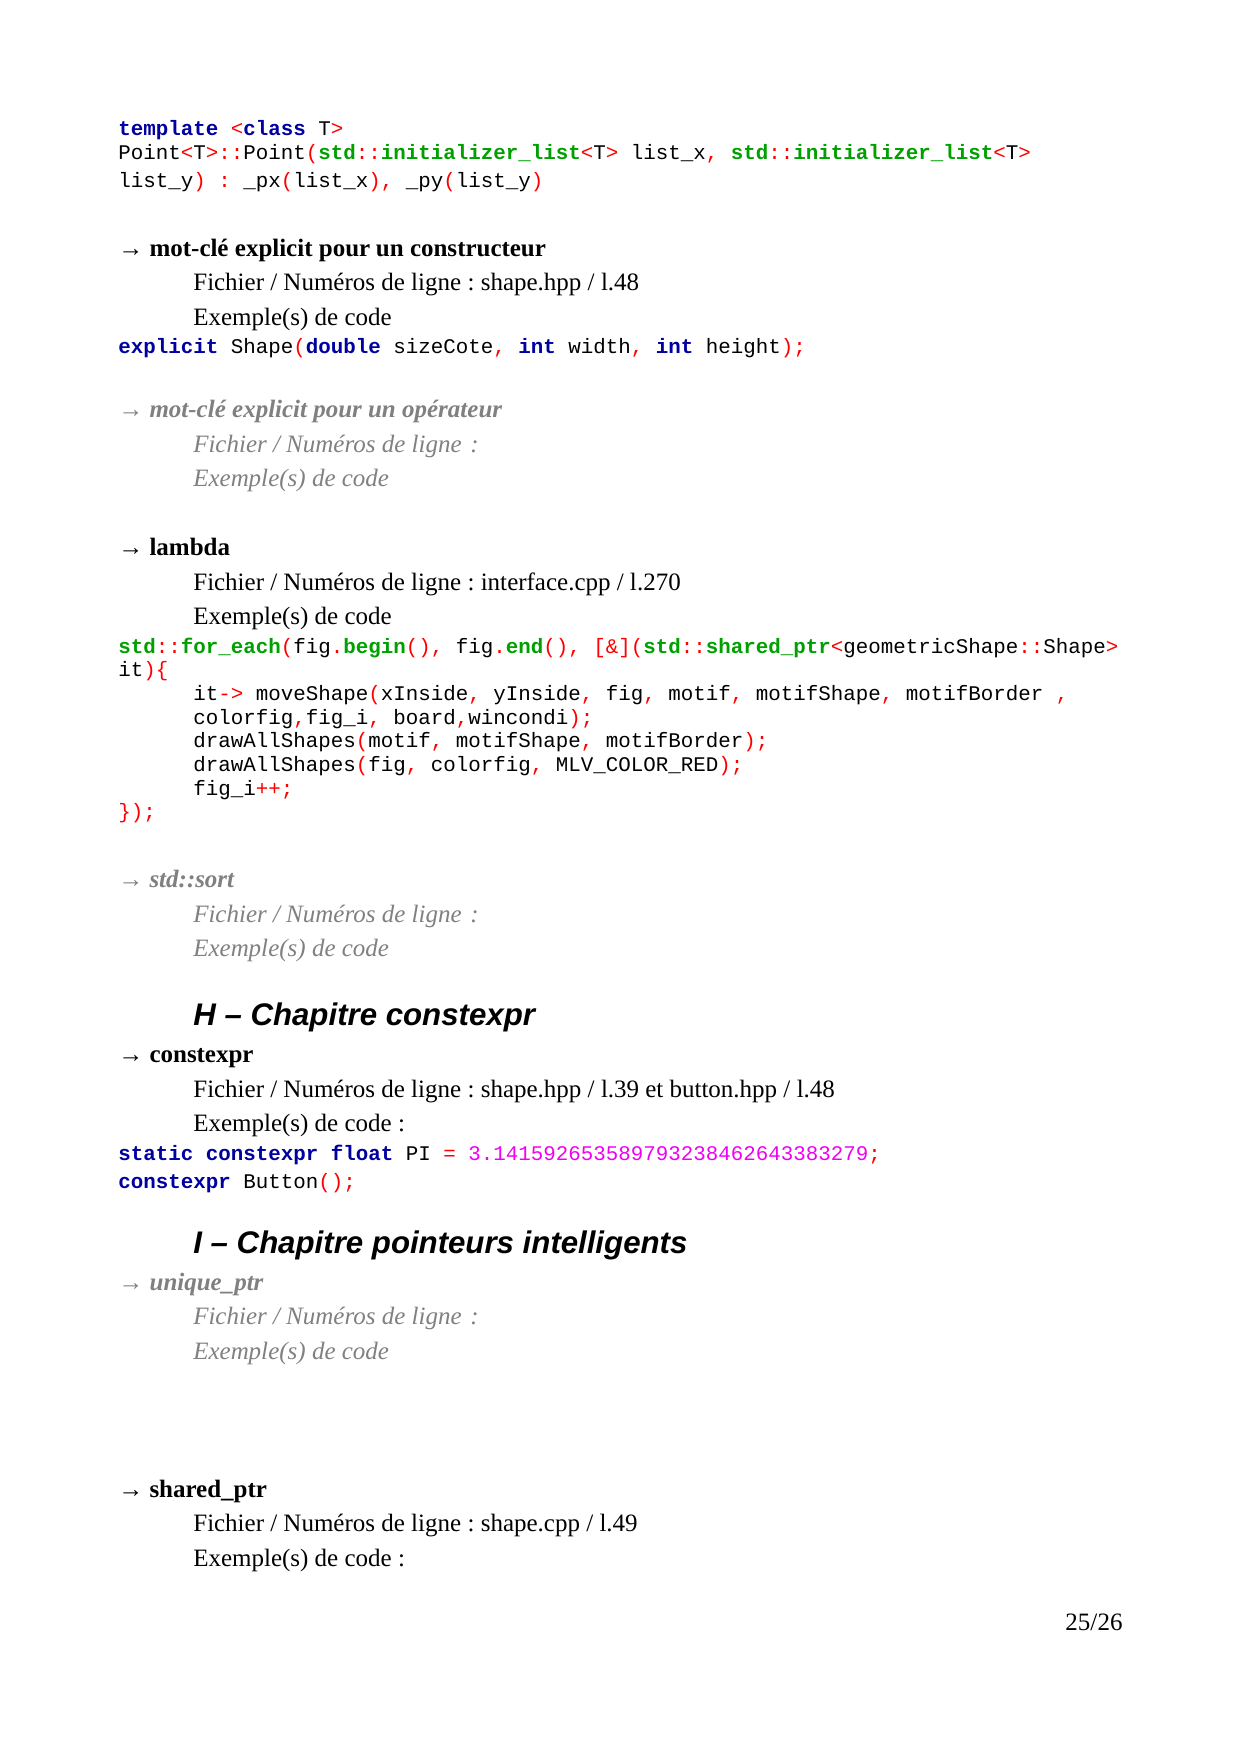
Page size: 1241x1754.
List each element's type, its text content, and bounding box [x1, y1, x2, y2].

text fig_i++; [118, 778, 1122, 801]
text std::for_each(fig.begin(), fig.end(), [&](std::shared_ptr<geometricShape::Shape> it){ [118, 636, 1122, 683]
text explicit Shape(double sizeCote, int width, int height); [118, 336, 1122, 360]
text Fichier / Numéros de ligne : [118, 429, 1122, 458]
text Exemple(s) de code [118, 933, 1122, 962]
text Fichier / Numéros de ligne : shape.hpp / l.48 [118, 267, 1122, 296]
text drawAllShapes(fig, colorfig, MLV_COLOR_RED); [118, 754, 1122, 778]
text Exemple(s) de code [118, 601, 1122, 630]
text Fichier / Numéros de ligne : interface.cpp / l.270 [118, 567, 1122, 596]
text it-> moveShape(xInside, yInside, fig, motif, motifShape, motifBorder , colorfig,fig_i, board,wincondi); [118, 683, 1122, 730]
text Exemple(s) de code [118, 302, 1122, 331]
text Exemple(s) de code : [118, 1108, 1122, 1137]
text → std::sort [118, 864, 1122, 893]
text template <class T> [118, 118, 1122, 142]
text → constexpr [118, 1039, 1122, 1068]
text Point<T>::Point(std::initializer_list<T> list_x, std::initializer_list<T> list_y) : _px(list_x), _py(list_y) [118, 142, 1122, 194]
text Fichier / Numéros de ligne : [118, 1301, 1122, 1330]
text H – Chapitre constexpr [118, 996, 1122, 1032]
text → mot-clé explicit pour un constructeur [118, 233, 1122, 262]
text Fichier / Numéros de ligne : [118, 899, 1122, 927]
text → mot-clé explicit pour un opérateur [118, 394, 1122, 423]
text constexpr Button(); [118, 1171, 1122, 1195]
text → lambda [118, 532, 1122, 561]
text → shared_ptr [118, 1474, 1122, 1502]
text I – Chapitre pointeurs intelligents [118, 1224, 1122, 1259]
text Exemple(s) de code [118, 1336, 1122, 1364]
text Fichier / Numéros de ligne : shape.cpp / l.49 [118, 1508, 1122, 1537]
text Exemple(s) de code [118, 463, 1122, 492]
text Exemple(s) de code : [118, 1543, 1122, 1571]
text → unique_ptr [118, 1267, 1122, 1296]
text Fichier / Numéros de ligne : shape.hpp / l.39 et button.hpp / l.48 [118, 1074, 1122, 1103]
text }); [118, 801, 1122, 825]
text static constexpr float PI = 3.141592653589793238462643383279; [118, 1143, 1122, 1167]
text drawAllShapes(motif, motifShape, motifBorder); [118, 730, 1122, 754]
